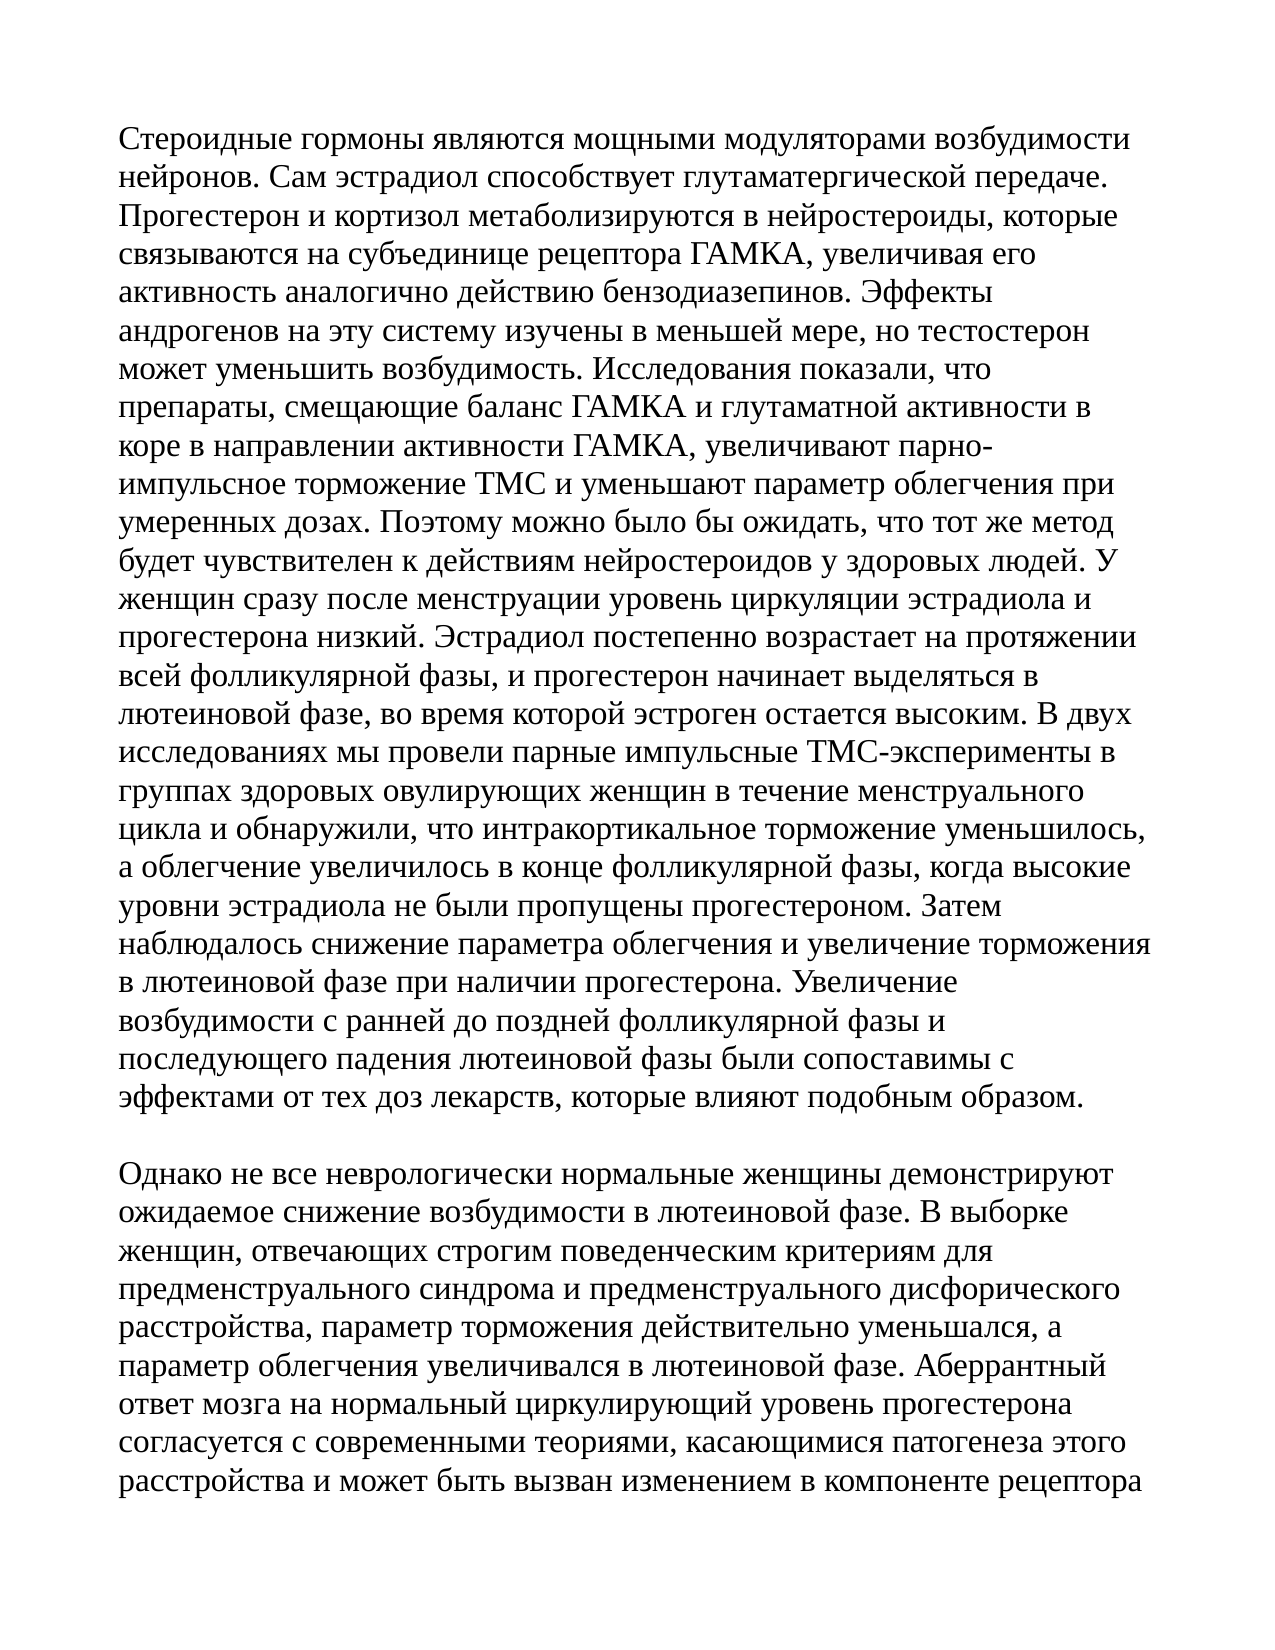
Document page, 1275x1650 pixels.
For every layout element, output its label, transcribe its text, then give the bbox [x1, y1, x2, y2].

text Однако не все неврологически нормальные женщины демонстрируют ожидаемое снижение возбудимости в лютеиновой фазе. В выборке женщин, отвечающих строгим поведенческим критериям для предменструального синдрома и предменструального дисфорического расстройства, параметр торможения действительно уменьшался, а параметр облегчения увеличивался в лютеиновой фазе. Аберрантный ответ мозга на нормальный циркулирующий уровень прогестерона согласуется с современными теориями, касающимися патогенеза этого расстройства и может быть вызван изменением в компоненте рецептора [118, 1153, 1157, 1498]
text Стероидные гормоны являются мощными модуляторами возбудимости нейронов. Сам эстрадиол способствует глутаматергической передаче. Прогестерон и кортизол метаболизируются в нейростероиды, которые связываются на субъединице рецептора ГАМКА, увеличивая его активность аналогично действию бензодиазепинов. Эффекты андрогенов на эту систему изучены в меньшей мере, но тестостерон может уменьшить возбудимость. Исследования показали, что препараты, смещающие баланс ГАМКА и глутаматной активности в коре в направлении активности ГАМКА, увеличивают парно-импульсное торможение ТМС и уменьшают параметр облегчения при умеренных дозах. Поэтому можно было бы ожидать, что тот же метод будет чувствителен к действиям нейростероидов у здоровых людей. У женщин сразу после менструации уровень циркуляции эстрадиола и прогестерона низкий. Эстрадиол постепенно возрастает на протяжении всей фолликулярной фазы, и прогестерон начинает выделяться в лютеиновой фазе, во время которой эстроген остается высоким. В двух исследованиях мы провели парные импульсные ТМС-эксперименты в группах здоровых овулирующих женщин в течение менструального цикла и обнаружили, что интракортикальное торможение уменьшилось, а облегчение увеличилось в конце фолликулярной фазы, когда высокие уровни эстрадиола не были пропущены прогестероном. Затем наблюдалось снижение параметра облегчения и увеличение торможения в лютеиновой фазе при наличии прогестерона. Увеличение возбудимости с ранней до поздней фолликулярной фазы и последующего падения лютеиновой фазы были сопоставимы с эффектами от тех доз лекарств, которые влияют подобным образом. [118, 118, 1157, 1115]
